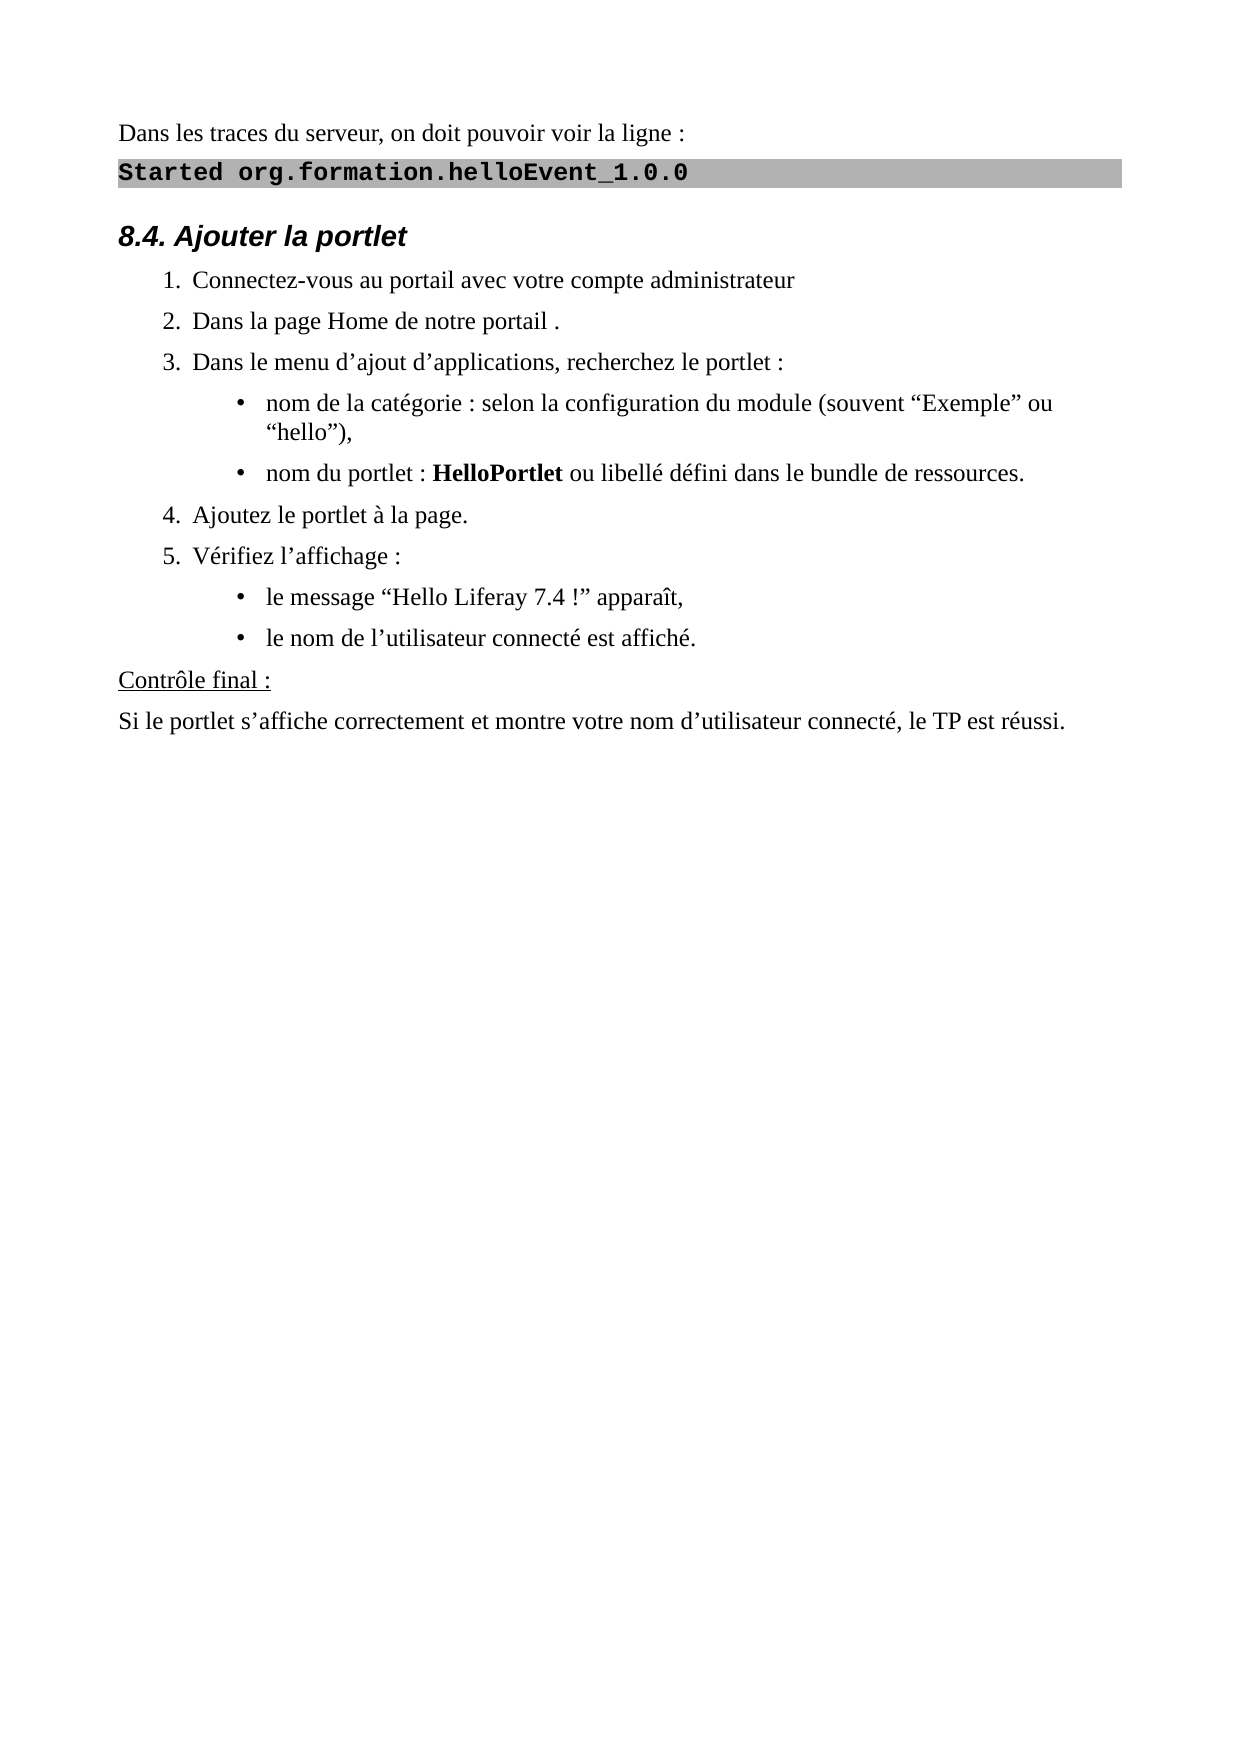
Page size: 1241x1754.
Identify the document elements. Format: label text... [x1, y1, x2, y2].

list nom de la catégorie : selon la configuration du module (souvent “Exemple” ou “hello”), [236, 388, 1122, 446]
text Dans les traces du serveur, on doit pouvoir voir la ligne : [118, 118, 1122, 147]
list Dans le menu d’ajout d’applications, recherchez le portlet : [162, 347, 1122, 376]
list nom du portlet : HelloPortlet ou libellé défini dans le bundle de ressources. [236, 458, 1122, 487]
list Dans la page Home de notre portail . [162, 306, 1122, 335]
text Contrôle final : [118, 665, 1122, 693]
text Si le portlet s’affiche correctement et montre votre nom d’utilisateur connecté, le TP est réussi. [118, 706, 1122, 735]
list le message “Hello Liferay 7.4 !” apparaît, [236, 582, 1122, 611]
list Vérifiez l’affichage : [162, 541, 1122, 570]
subtitle 8.4. Ajouter la portlet [118, 219, 1122, 252]
list Ajoutez le portlet à la page. [162, 500, 1122, 528]
list Connectez-vous au portail avec votre compte administrateur [162, 265, 1122, 293]
text Started org.formation.helloEvent_1.0.0 [118, 159, 1122, 188]
list le nom de l’utilisateur connecté est affiché. [236, 623, 1122, 652]
